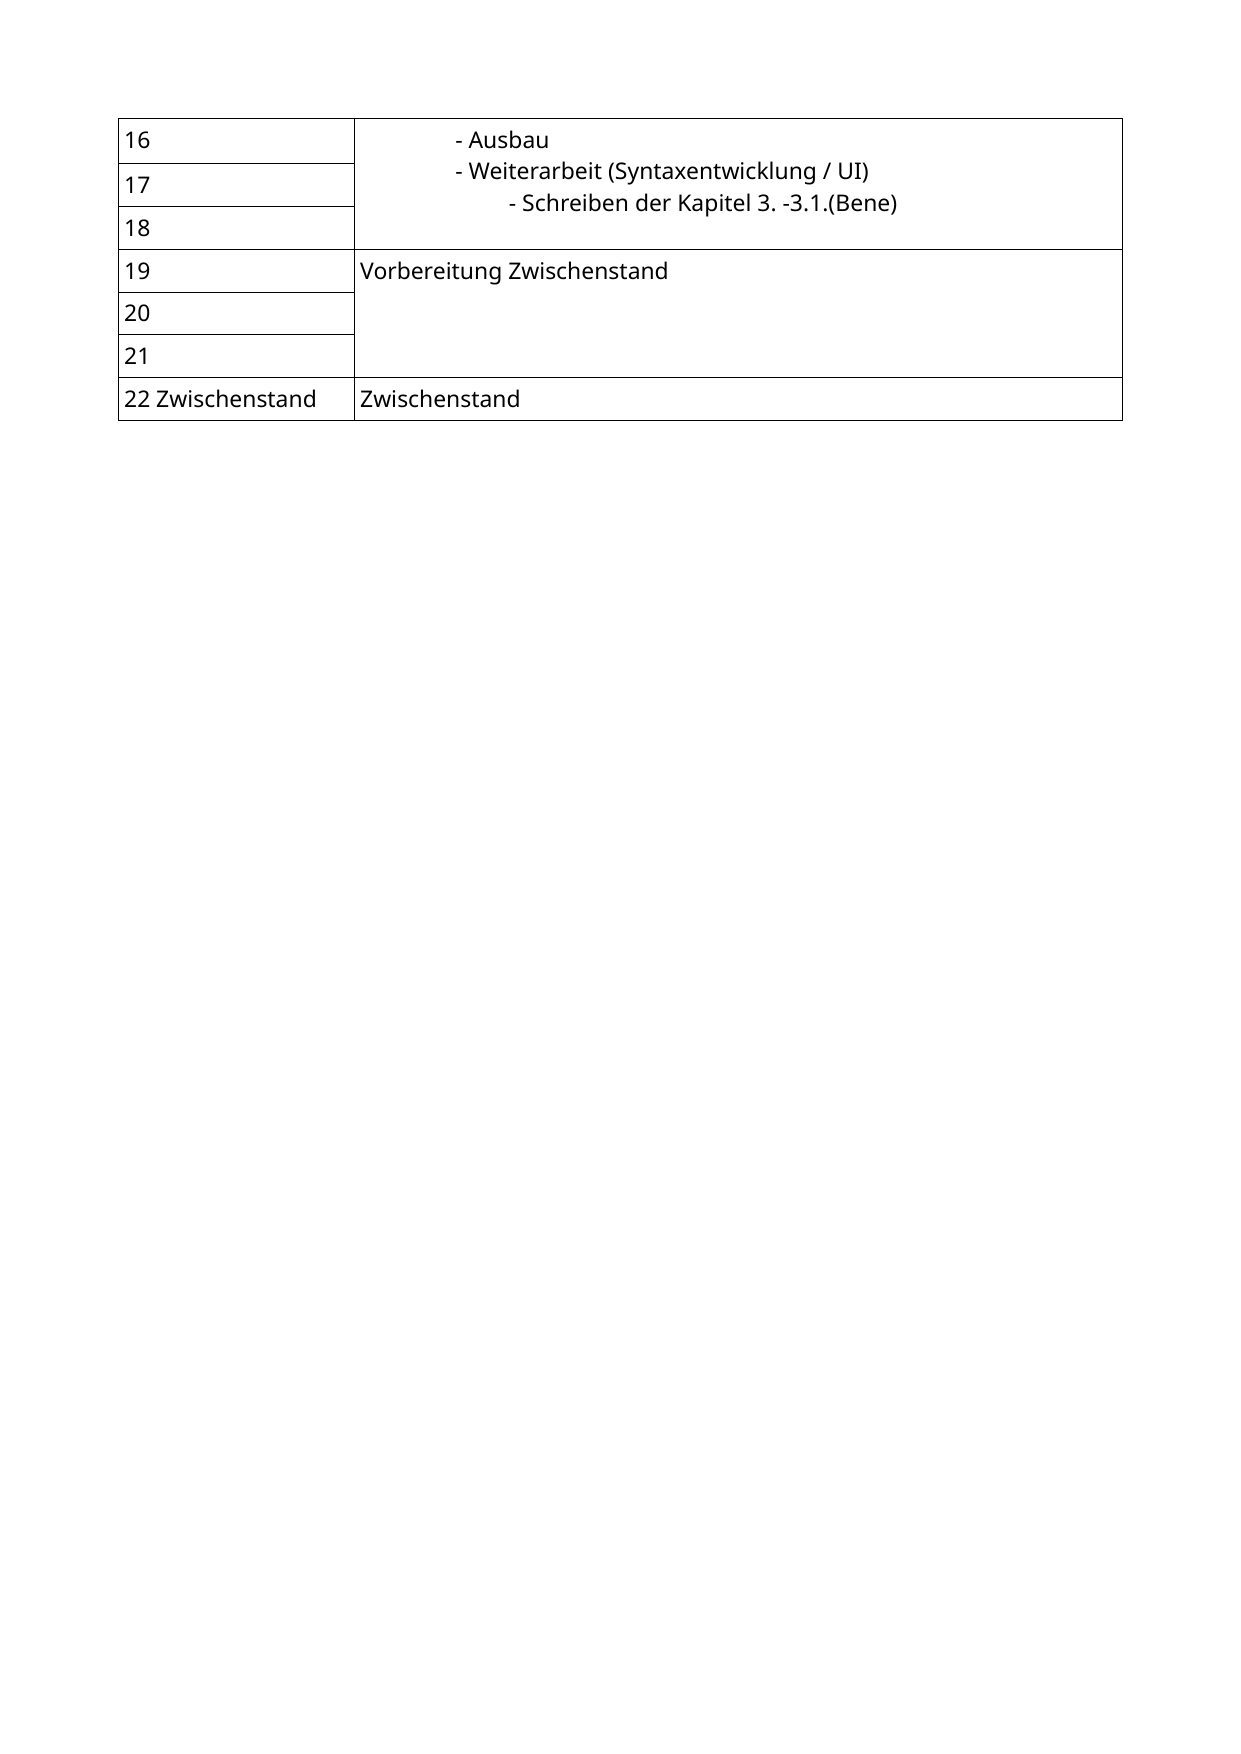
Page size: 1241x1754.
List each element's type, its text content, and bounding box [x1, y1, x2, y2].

table_cell Vorbereitung Zwischenstand [355, 250, 1122, 377]
table_cell 20 [119, 293, 354, 334]
table_cell 19 [119, 250, 354, 292]
table_cell 17 [119, 164, 354, 206]
table_cell 22 Zwischenstand [119, 378, 354, 420]
table_cell 21 [119, 335, 354, 377]
table_cell Zwischenstand [355, 378, 1122, 420]
table_cell 18 [119, 207, 354, 249]
table_cell 16 [119, 119, 354, 163]
table_cell - Ausbau - Weiterarbeit (Syntaxentwicklung / UI) - Schreiben der Kapitel 3. -3.1.(Bene) [355, 119, 1122, 249]
